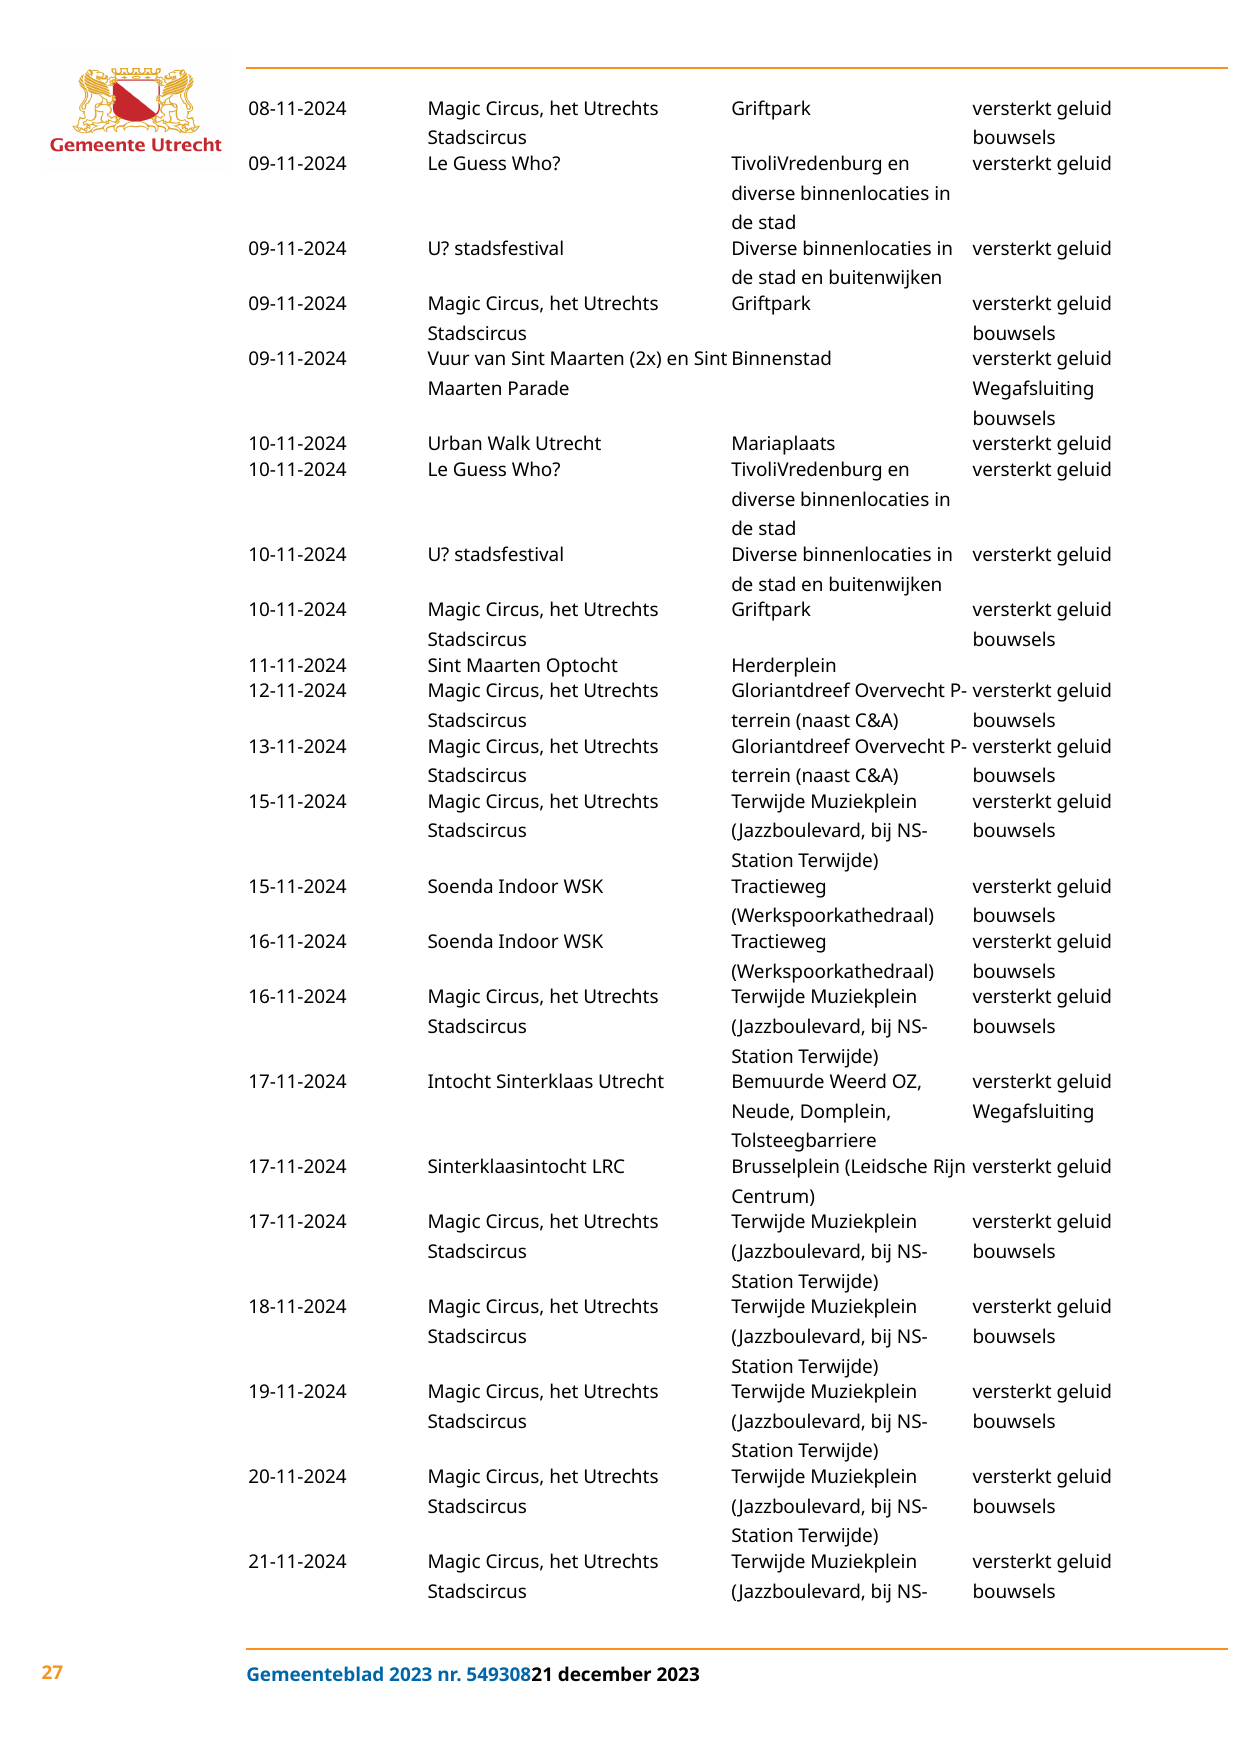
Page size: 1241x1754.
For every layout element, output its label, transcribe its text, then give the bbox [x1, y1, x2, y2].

table_cell Magic Circus, het Utrechts Stadscircus [427, 1209, 731, 1294]
table_cell 10-11-2024 [248, 456, 427, 541]
table_cell Soenda Indoor WSK [427, 873, 731, 928]
table_cell Griftpark [731, 596, 972, 652]
table_cell Diverse binnenlocaties in de stad en buitenwijken [731, 541, 972, 596]
table_cell 09-11-2024 [248, 346, 427, 431]
table_cell Terwijde Muziekplein (Jazzboulevard, bij NS-Station Terwijde) [731, 788, 972, 873]
table_cell versterkt geluid bouwsels [973, 1464, 1152, 1548]
table_cell [973, 652, 1152, 677]
table_cell versterkt geluid bouwsels [973, 733, 1152, 788]
table_cell versterkt geluid bouwsels [973, 1209, 1152, 1294]
table_cell versterkt geluid [973, 235, 1152, 290]
table_cell versterkt geluid bouwsels [973, 1294, 1152, 1378]
table_cell 09-11-2024 [248, 150, 427, 235]
table_cell 10-11-2024 [248, 541, 427, 596]
table_cell Terwijde Muziekplein (Jazzboulevard, bij NS- [731, 1548, 972, 1604]
table_cell 20-11-2024 [248, 1464, 427, 1548]
table_cell Bemuurde Weerd OZ, Neude, Domplein, Tolsteegbarriere [731, 1069, 972, 1153]
table_cell versterkt geluid [973, 541, 1152, 596]
table_cell versterkt geluid bouwsels [973, 984, 1152, 1068]
table_cell 09-11-2024 [248, 235, 427, 290]
table_cell Soenda Indoor WSK [427, 928, 731, 984]
table_cell 15-11-2024 [248, 788, 427, 873]
table_cell Tractieweg (Werkspoorkathedraal) [731, 928, 972, 984]
table_cell versterkt geluid bouwsels [973, 1379, 1152, 1463]
table_cell Terwijde Muziekplein (Jazzboulevard, bij NS-Station Terwijde) [731, 984, 972, 1068]
table_cell 18-11-2024 [248, 1294, 427, 1378]
table_cell Vuur van Sint Maarten (2x) en Sint Maarten Parade [427, 346, 731, 431]
table_cell versterkt geluid bouwsels [973, 596, 1152, 652]
table_cell Tractieweg (Werkspoorkathedraal) [731, 873, 972, 928]
table_cell 11-11-2024 [248, 652, 427, 677]
table_cell Mariaplaats [731, 431, 972, 456]
table_cell Terwijde Muziekplein (Jazzboulevard, bij NS-Station Terwijde) [731, 1209, 972, 1294]
table_cell versterkt geluid bouwsels [973, 290, 1152, 346]
table_cell Terwijde Muziekplein (Jazzboulevard, bij NS-Station Terwijde) [731, 1464, 972, 1548]
table_cell 17-11-2024 [248, 1209, 427, 1294]
table_cell versterkt geluid Wegafsluiting bouwsels [973, 346, 1152, 431]
table_cell Magic Circus, het Utrechts Stadscircus [427, 788, 731, 873]
table_cell 10-11-2024 [248, 431, 427, 456]
table_cell 17-11-2024 [248, 1069, 427, 1153]
table_cell versterkt geluid bouwsels [973, 928, 1152, 984]
table_cell Gloriantdreef Overvecht P-terrein (naast C&A) [731, 733, 972, 788]
table_cell Binnenstad [731, 346, 972, 431]
table_cell Herderplein [731, 652, 972, 677]
table_cell Magic Circus, het Utrechts Stadscircus [427, 733, 731, 788]
table_cell 16-11-2024 [248, 984, 427, 1068]
table_cell Sinterklaasintocht LRC [427, 1154, 731, 1209]
table_cell TivoliVredenburg en diverse binnenlocaties in de stad [731, 456, 972, 541]
table_cell versterkt geluid [973, 1154, 1152, 1209]
table_cell 16-11-2024 [248, 928, 427, 984]
picture [41, 47, 231, 172]
table_cell versterkt geluid bouwsels [973, 678, 1152, 733]
table_cell 09-11-2024 [248, 290, 427, 346]
table_cell Diverse binnenlocaties in de stad en buitenwijken [731, 235, 972, 290]
table_cell Intocht Sinterklaas Utrecht [427, 1069, 731, 1153]
table_cell Magic Circus, het Utrechts Stadscircus [427, 678, 731, 733]
table_cell Terwijde Muziekplein (Jazzboulevard, bij NS-Station Terwijde) [731, 1379, 972, 1463]
table_cell Brusselplein (Leidsche Rijn Centrum) [731, 1154, 972, 1209]
table_cell Gloriantdreef Overvecht P-terrein (naast C&A) [731, 678, 972, 733]
table_cell U? stadsfestival [427, 235, 731, 290]
table_cell U? stadsfestival [427, 541, 731, 596]
table_cell 13-11-2024 [248, 733, 427, 788]
table_cell versterkt geluid [973, 150, 1152, 235]
table_cell versterkt geluid [973, 431, 1152, 456]
table_cell versterkt geluid bouwsels [973, 788, 1152, 873]
table_cell Terwijde Muziekplein (Jazzboulevard, bij NS-Station Terwijde) [731, 1294, 972, 1378]
table_cell 10-11-2024 [248, 596, 427, 652]
table_cell versterkt geluid bouwsels [973, 873, 1152, 928]
table_cell versterkt geluid Wegafsluiting [973, 1069, 1152, 1153]
table_cell Magic Circus, het Utrechts Stadscircus [427, 596, 731, 652]
table_cell Le Guess Who? [427, 150, 731, 235]
table_cell 21-11-2024 [248, 1548, 427, 1604]
table_cell Magic Circus, het Utrechts Stadscircus [427, 1464, 731, 1548]
table_cell 17-11-2024 [248, 1154, 427, 1209]
table_cell Sint Maarten Optocht [427, 652, 731, 677]
table_cell versterkt geluid bouwsels [973, 95, 1152, 150]
table_cell Magic Circus, het Utrechts Stadscircus [427, 984, 731, 1068]
table_cell Magic Circus, het Utrechts Stadscircus [427, 1294, 731, 1378]
table_cell Le Guess Who? [427, 456, 731, 541]
table_cell Griftpark [731, 290, 972, 346]
table_cell versterkt geluid bouwsels [973, 1548, 1152, 1604]
table_cell Griftpark [731, 95, 972, 150]
table_cell 08-11-2024 [248, 95, 427, 150]
table_cell Urban Walk Utrecht [427, 431, 731, 456]
table_cell Magic Circus, het Utrechts Stadscircus [427, 1548, 731, 1604]
table_cell versterkt geluid [973, 456, 1152, 541]
table_cell 19-11-2024 [248, 1379, 427, 1463]
table_cell 15-11-2024 [248, 873, 427, 928]
table_cell Magic Circus, het Utrechts Stadscircus [427, 95, 731, 150]
table_cell 12-11-2024 [248, 678, 427, 733]
table_cell TivoliVredenburg en diverse binnenlocaties in de stad [731, 150, 972, 235]
table_cell Magic Circus, het Utrechts Stadscircus [427, 1379, 731, 1463]
table_cell Magic Circus, het Utrechts Stadscircus [427, 290, 731, 346]
